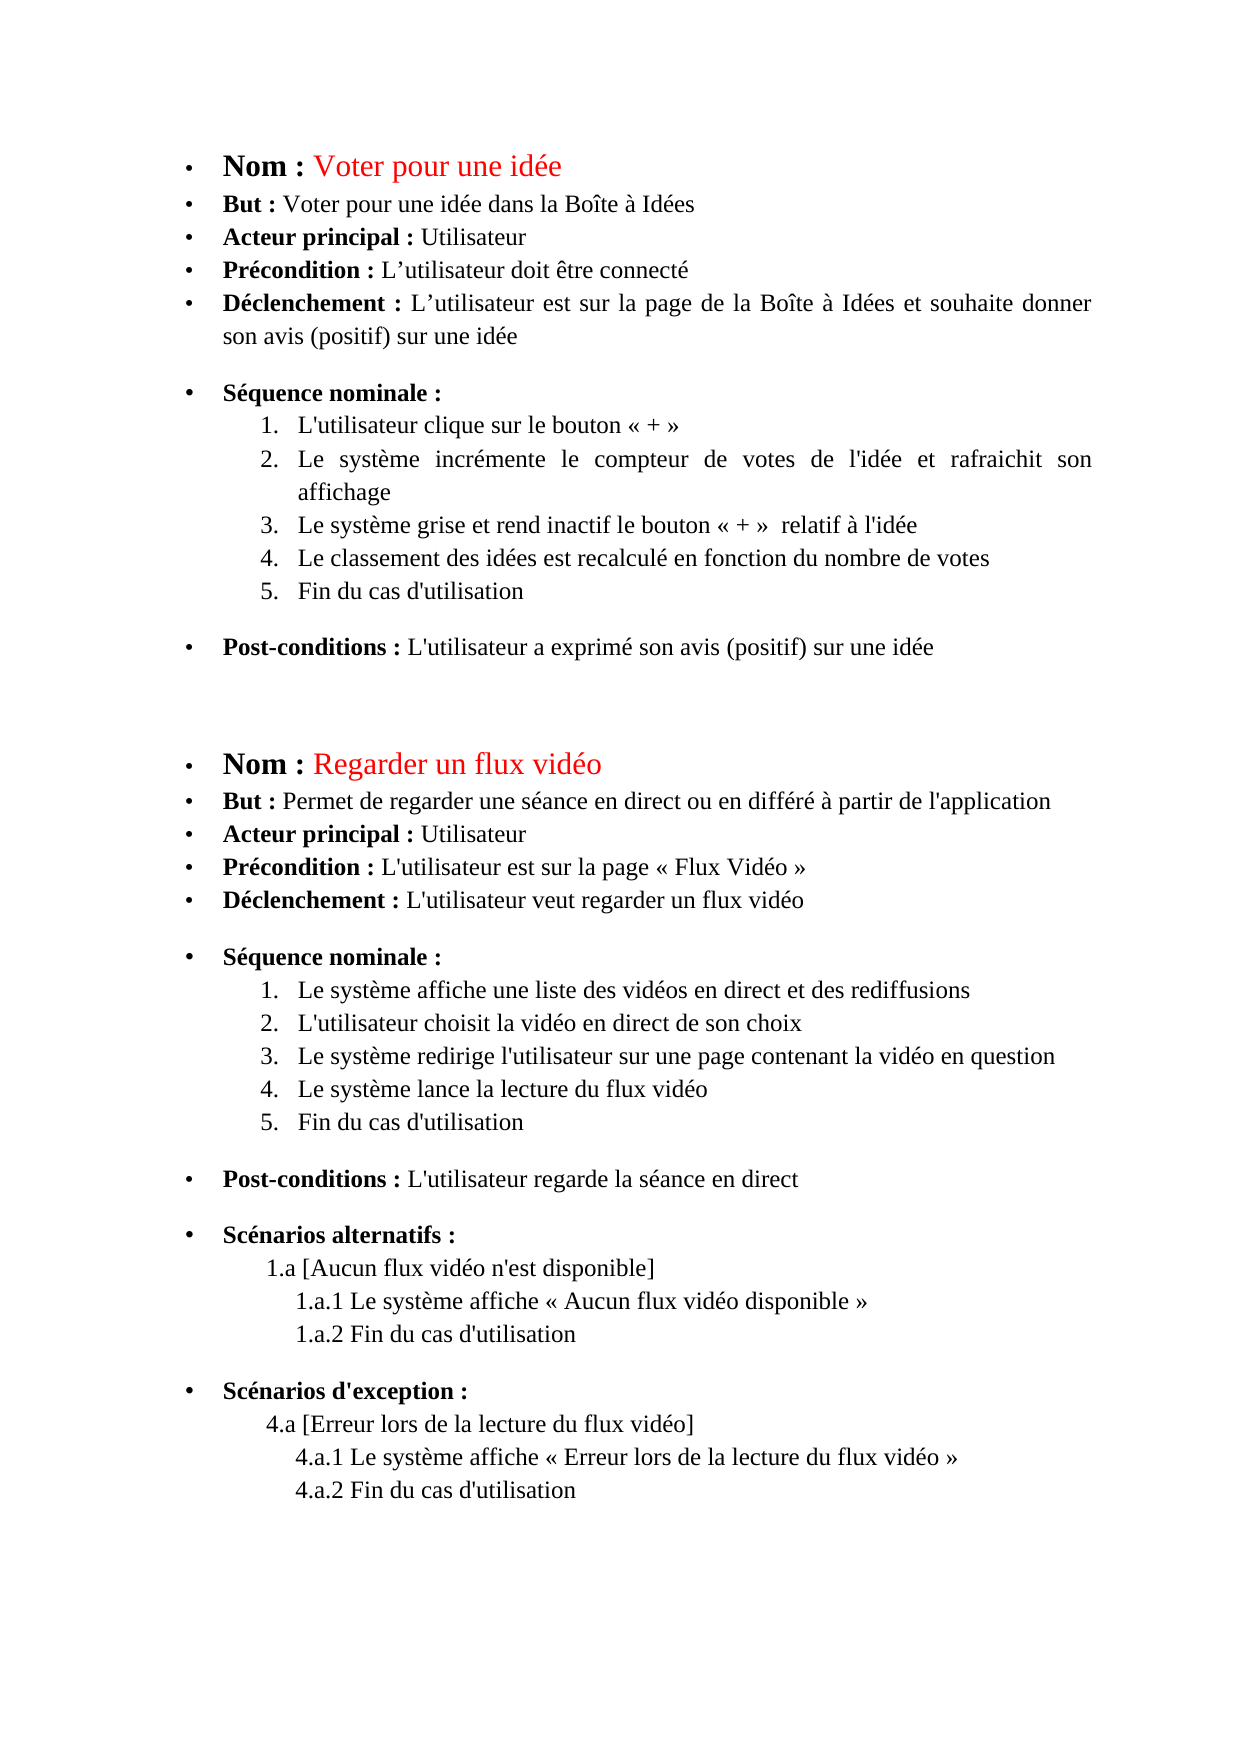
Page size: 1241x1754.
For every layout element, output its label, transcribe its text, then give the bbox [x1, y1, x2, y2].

list Séquence nominale : [185, 942, 1093, 971]
list Précondition : L’utilisateur doit être connecté [185, 255, 1093, 284]
text 4.a [Erreur lors de la lecture du flux vidéo] [148, 1409, 1093, 1438]
list Déclenchement : L'utilisateur veut regarder un flux vidéo [185, 885, 1093, 914]
text 4.a.2 Fin du cas d'utilisation [148, 1475, 1093, 1504]
list Le système grise et rend inactif le bouton « + » relatif à l'idée [260, 510, 1093, 538]
list Scénarios d'exception : [185, 1376, 1093, 1405]
text 1.a.1 Le système affiche « Aucun flux vidéo disponible » [148, 1286, 1093, 1315]
list Acteur principal : Utilisateur [185, 222, 1093, 251]
list Déclenchement : L’utilisateur est sur la page de la Boîte à Idées et souhaite donner son avis (positif) sur une idée [185, 288, 1093, 350]
list Le système incrémente le compteur de votes de l'idée et rafraichit son affichage [260, 444, 1093, 505]
list Fin du cas d'utilisation [260, 576, 1093, 604]
list L'utilisateur choisit la vidéo en direct de son choix [260, 1008, 1093, 1037]
list Nom : Regarder un flux vidéo [185, 745, 1093, 781]
list L'utilisateur clique sur le bouton « + » [260, 411, 1093, 439]
list Acteur principal : Utilisateur [185, 819, 1093, 848]
list Fin du cas d'utilisation [260, 1107, 1093, 1136]
text 4.a.1 Le système affiche « Erreur lors de la lecture du flux vidéo » [148, 1442, 1093, 1471]
list Le système redirige l'utilisateur sur une page contenant la vidéo en question [260, 1041, 1093, 1070]
list Scénarios alternatifs : [185, 1220, 1093, 1249]
list Le système lance la lecture du flux vidéo [260, 1074, 1093, 1103]
list Séquence nominale : [185, 378, 1093, 406]
list Le système affiche une liste des vidéos en direct et des rediffusions [260, 975, 1093, 1004]
list But : Permet de regarder une séance en direct ou en différé à partir de l'application [185, 786, 1093, 815]
list Précondition : L'utilisateur est sur la page « Flux Vidéo » [185, 852, 1093, 881]
text 1.a [Aucun flux vidéo n'est disponible] [148, 1253, 1093, 1282]
list Post-conditions : L'utilisateur a exprimé son avis (positif) sur une idée [185, 632, 1093, 661]
list Nom : Voter pour une idée [185, 148, 1093, 183]
list Post-conditions : L'utilisateur regarde la séance en direct [185, 1164, 1093, 1192]
text 1.a.2 Fin du cas d'utilisation [148, 1319, 1093, 1348]
list But : Voter pour une idée dans la Boîte à Idées [185, 189, 1093, 218]
list Le classement des idées est recalculé en fonction du nombre de votes [260, 543, 1093, 571]
